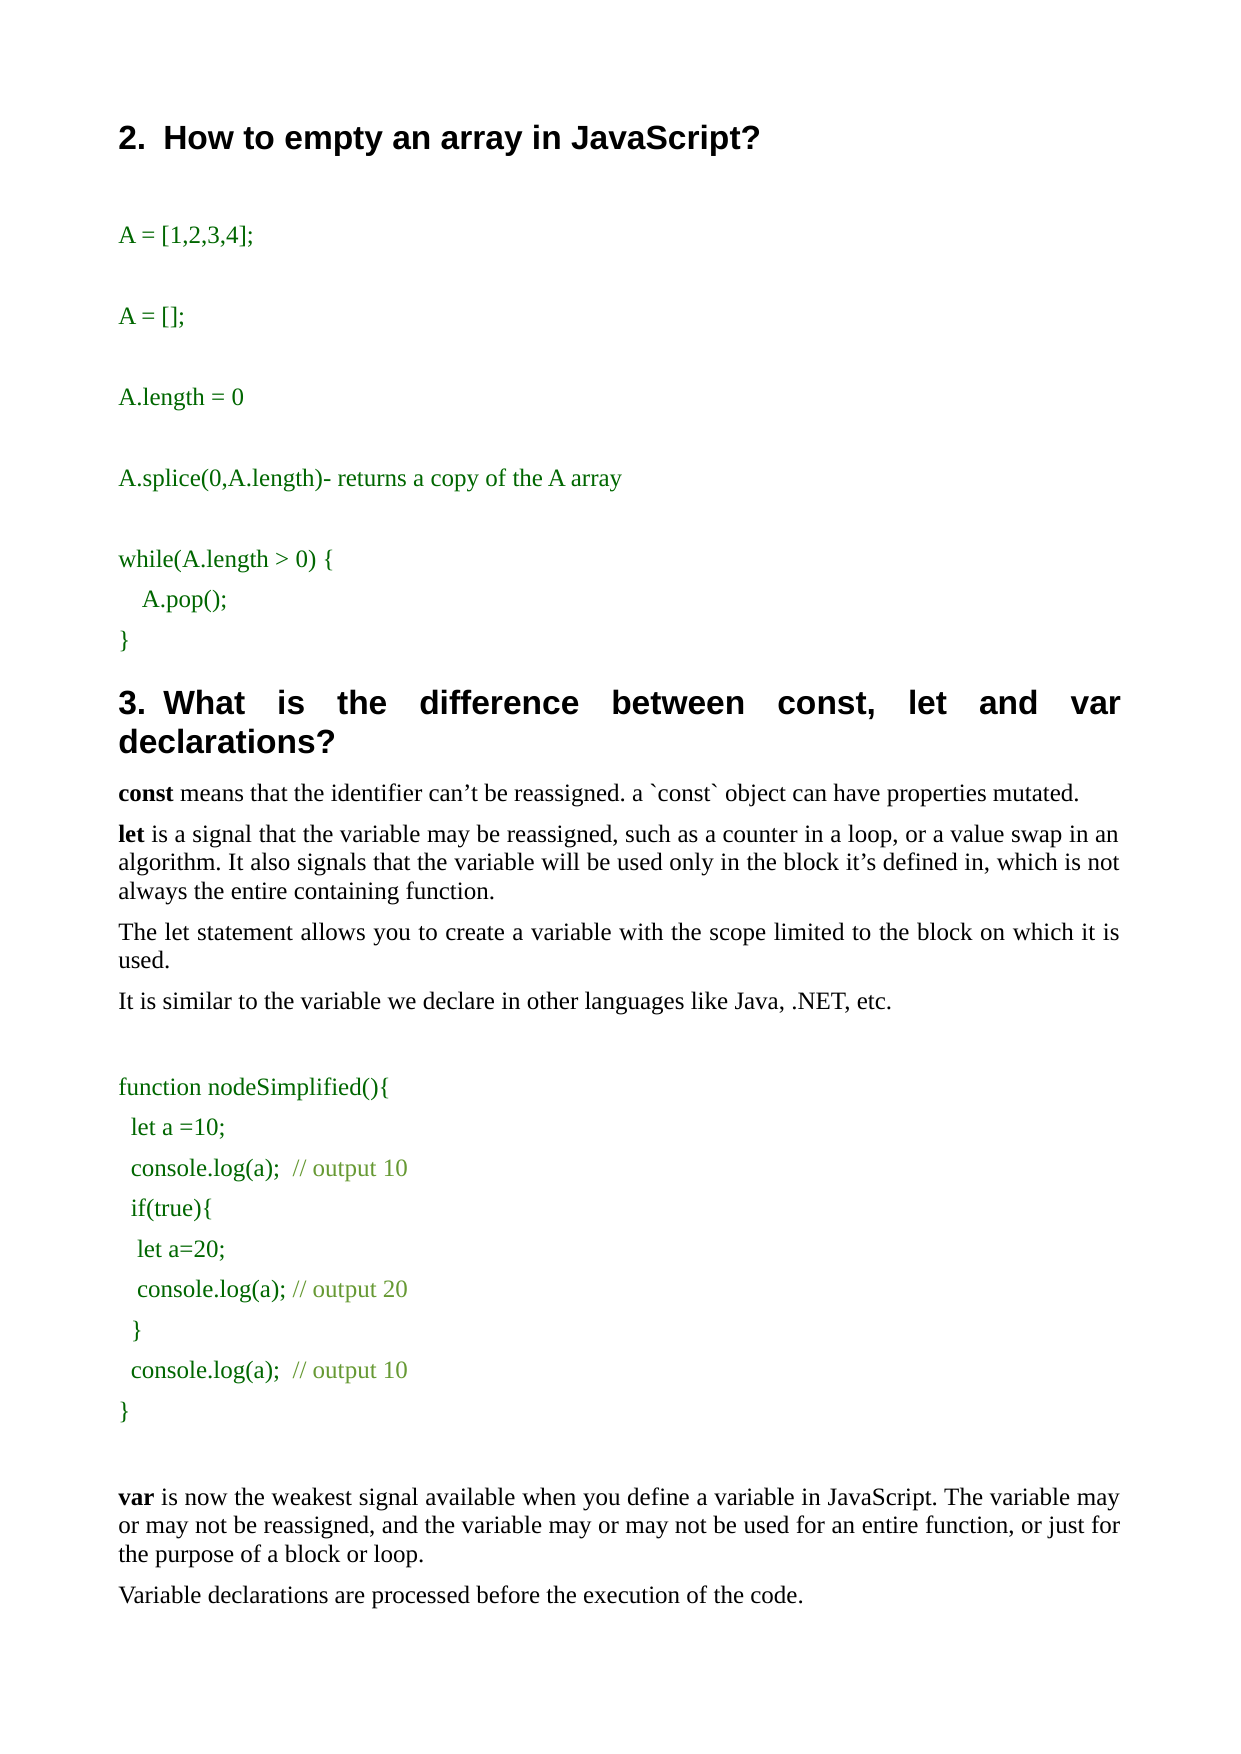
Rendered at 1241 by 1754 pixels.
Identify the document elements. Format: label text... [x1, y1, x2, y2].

text console.log(a); // output 20 [118, 1274, 1122, 1303]
text Variable declarations are processed before the execution of the code. [118, 1580, 1122, 1609]
text It is similar to the variable we declare in other languages like Java, .NET, etc. [118, 986, 1122, 1015]
subtitle What is the difference between const, let and var declarations? [118, 683, 1122, 761]
subtitle How to empty an array in JavaScript? [118, 118, 1122, 157]
text let a =10; [118, 1112, 1122, 1141]
text function nodeSimplified(){ [118, 1072, 1122, 1101]
text let a=20; [118, 1234, 1122, 1263]
text A = [1,2,3,4]; [118, 220, 1122, 248]
text if(true){ [118, 1193, 1122, 1222]
text A = []; [118, 301, 1122, 329]
text A.splice(0,A.length)- returns a copy of the A array [118, 463, 1122, 492]
text A.pop(); [118, 584, 1122, 613]
text } [118, 625, 1122, 654]
text var is now the weakest signal available when you define a variable in JavaScript. The variable may or may not be reassigned, and the variable may or may not be used for an entire function, or just for the purpose of a block or loop. [118, 1482, 1122, 1568]
text const means that the identifier can’t be reassigned. a `const` object can have properties mutated. [118, 778, 1122, 807]
text while(A.length > 0) { [118, 544, 1122, 573]
text The let statement allows you to create a variable with the scope limited to the block on which it is used. [118, 917, 1122, 974]
text } [118, 1315, 1122, 1344]
text } [118, 1396, 1122, 1425]
text console.log(a); // output 10 [118, 1153, 1122, 1182]
text A.length = 0 [118, 382, 1122, 411]
text console.log(a); // output 10 [118, 1356, 1122, 1384]
text let is a signal that the variable may be reassigned, such as a counter in a loop, or a value swap in an algorithm. It also signals that the variable will be used only in the block it’s defined in, which is not always the entire containing function. [118, 819, 1122, 905]
